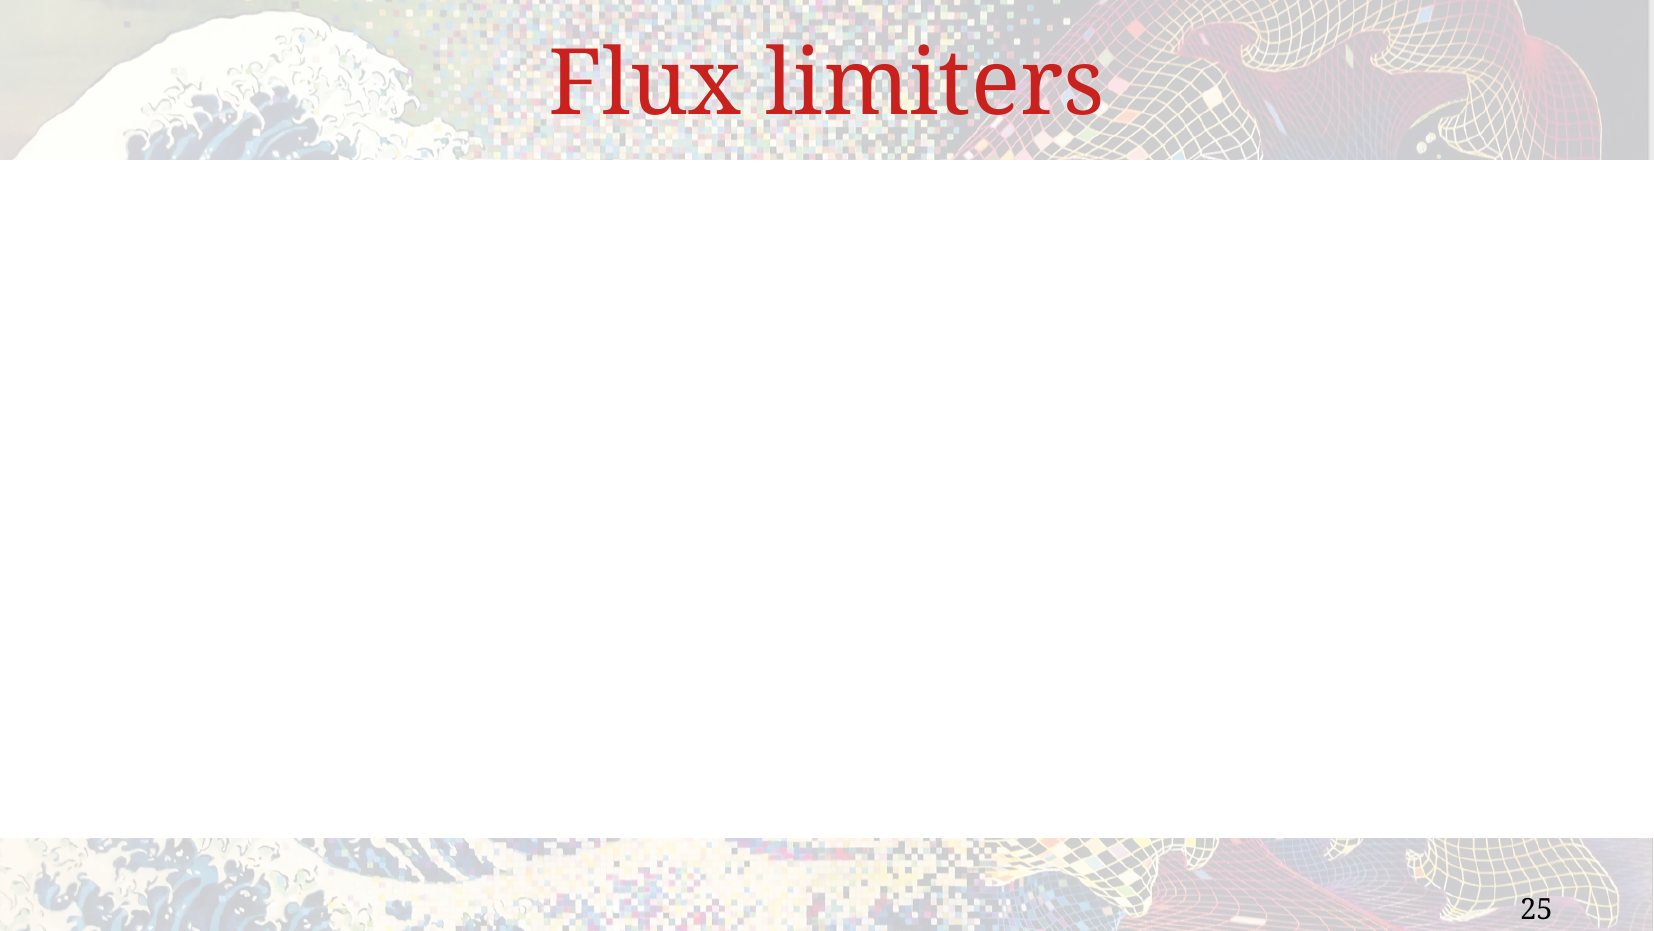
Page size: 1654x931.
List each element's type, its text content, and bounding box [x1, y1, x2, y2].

title Flux limiters [0, 33, 1654, 126]
